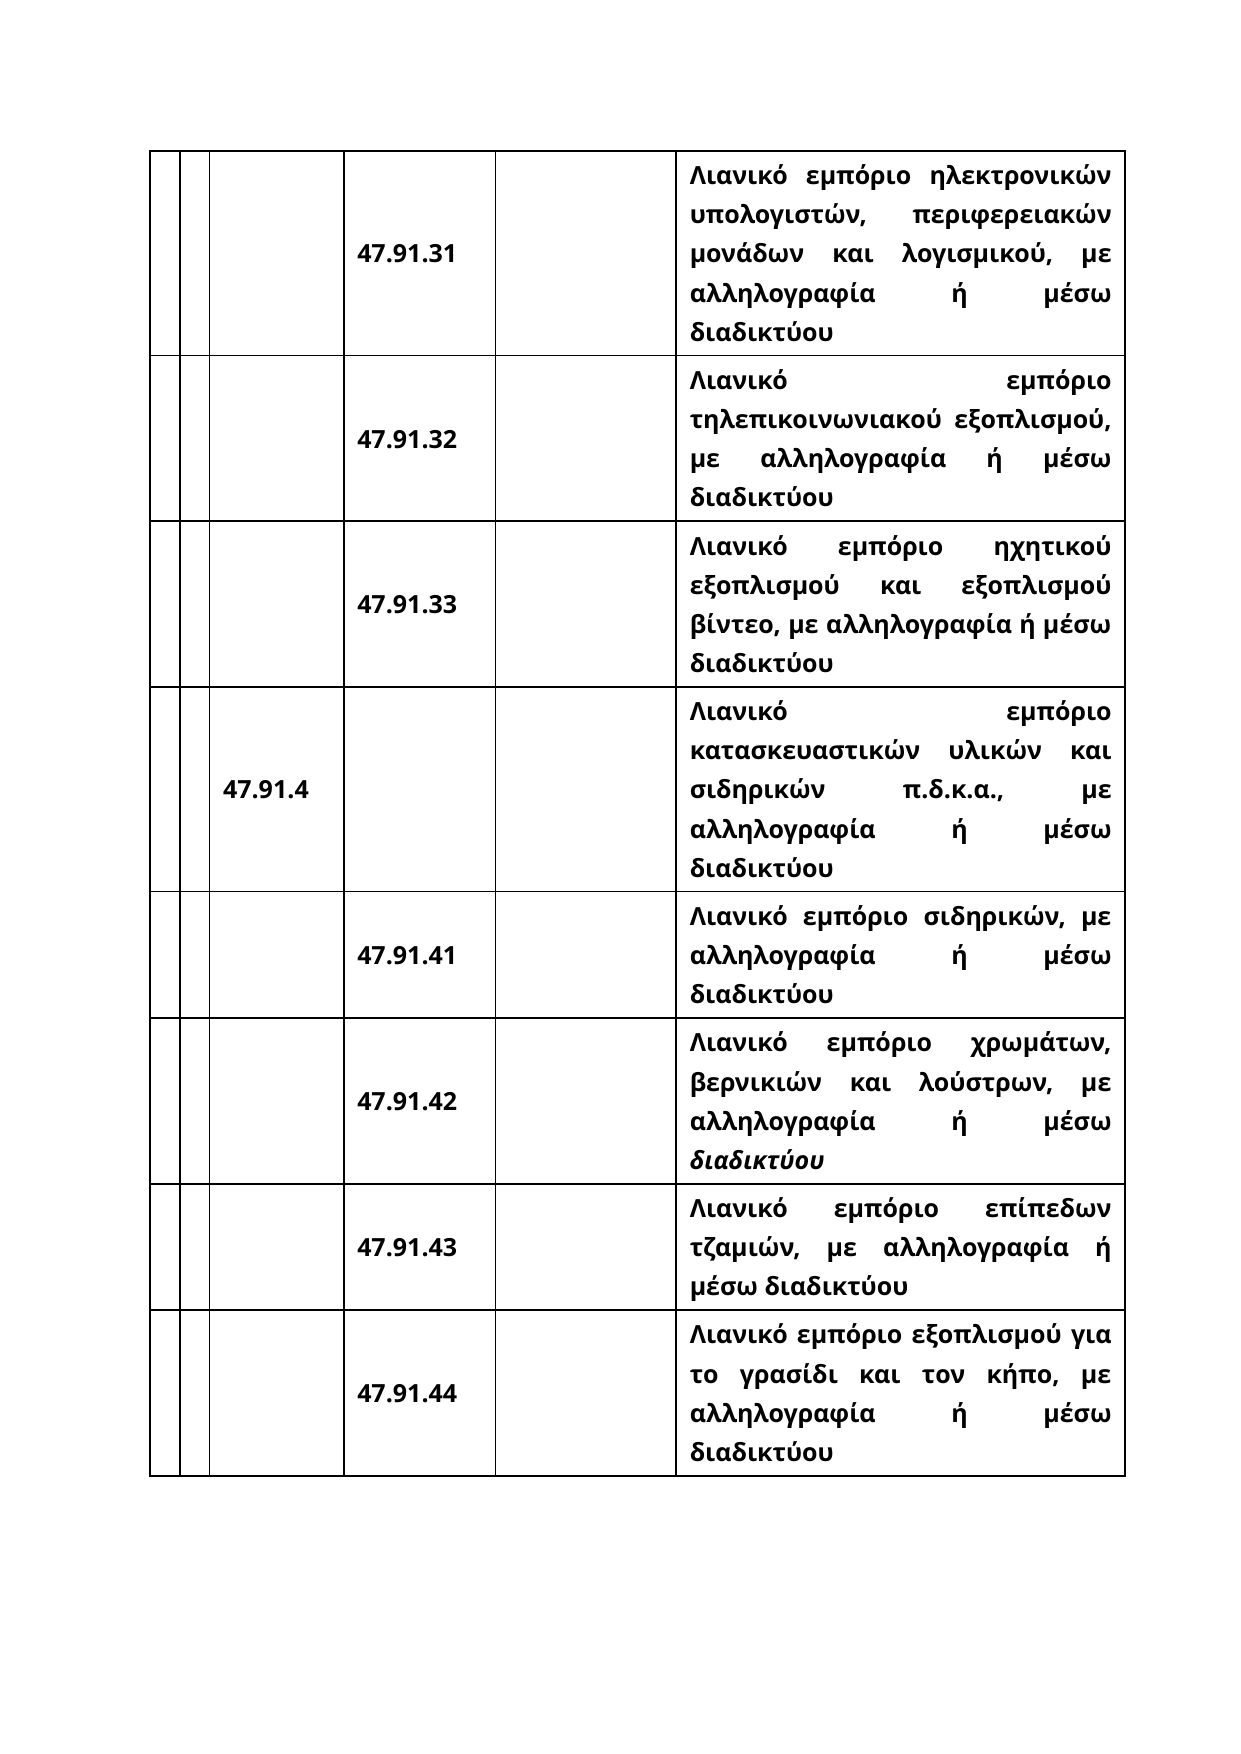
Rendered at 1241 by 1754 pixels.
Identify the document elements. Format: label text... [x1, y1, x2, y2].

table_cell [151, 356, 179, 520]
table_cell Λιανικό εμπόριο κατασκευαστικών υλικών και σιδηρικών π.δ.κ.α., με αλληλογραφία ή μέσω διαδικτύου [677, 688, 1124, 891]
table_cell [496, 892, 675, 1017]
table_cell [496, 1311, 675, 1475]
table_cell [181, 688, 209, 891]
table_cell 47.91.32 [345, 356, 495, 520]
table_cell Λιανικό εμπόριο τηλεπικοινωνιακού εξοπλισμού, με αλληλογραφία ή μέσω διαδικτύου [677, 356, 1124, 520]
table_cell [496, 688, 675, 891]
table_cell [181, 1185, 209, 1309]
table_cell 47.91.43 [345, 1185, 495, 1309]
table_cell Λιανικό εμπόριο χρωμάτων, βερνικιών και λούστρων, με αλληλογραφία ή μέσω διαδικτύου [677, 1019, 1124, 1183]
table_cell Λιανικό εμπόριο ηλεκτρονικών υπολογιστών, περιφερειακών μονάδων και λογισμικού, με αλληλογραφία ή μέσω διαδικτύου [677, 152, 1124, 355]
table_cell [181, 892, 209, 1017]
table_cell [151, 1019, 179, 1183]
table_cell [151, 1185, 179, 1309]
table_cell 47.91.31 [345, 152, 495, 355]
table_cell [496, 1185, 675, 1309]
table_cell [496, 522, 675, 686]
table_cell [181, 1019, 209, 1183]
table_cell Λιανικό εμπόριο σιδηρικών, με αλληλογραφία ή μέσω διαδικτύου [677, 892, 1124, 1017]
table_cell Λιανικό εμπόριο επίπεδων τζαμιών, με αλληλογραφία ή μέσω διαδικτύου [677, 1185, 1124, 1309]
table_cell [181, 1311, 209, 1475]
table_cell [151, 1311, 179, 1475]
table_cell [210, 1185, 343, 1309]
table_cell [496, 1019, 675, 1183]
table_cell [210, 1019, 343, 1183]
table_cell [496, 152, 675, 355]
table_cell Λιανικό εμπόριο εξοπλισμού για το γρασίδι και τον κήπο, με αλληλογραφία ή μέσω διαδικτύου [677, 1311, 1124, 1475]
table_cell [496, 356, 675, 520]
table_cell [210, 892, 343, 1017]
table_cell [151, 152, 179, 355]
table_cell 47.91.41 [345, 892, 495, 1017]
table_cell 47.91.33 [345, 522, 495, 686]
table_cell [151, 688, 179, 891]
table_cell [181, 522, 209, 686]
table_cell [210, 1311, 343, 1475]
table_cell [181, 356, 209, 520]
table_cell 47.91.42 [345, 1019, 495, 1183]
table_cell [345, 688, 495, 891]
table_cell [151, 522, 179, 686]
table_cell [181, 152, 209, 355]
table_cell [210, 152, 343, 355]
table_cell 47.91.44 [345, 1311, 495, 1475]
table_cell [210, 522, 343, 686]
table_cell [210, 356, 343, 520]
table_cell 47.91.4 [210, 688, 343, 891]
table_cell [151, 892, 179, 1017]
table_cell Λιανικό εμπόριο ηχητικού εξοπλισμού και εξοπλισμού βίντεο, με αλληλογραφία ή μέσω διαδικτύου [677, 522, 1124, 686]
